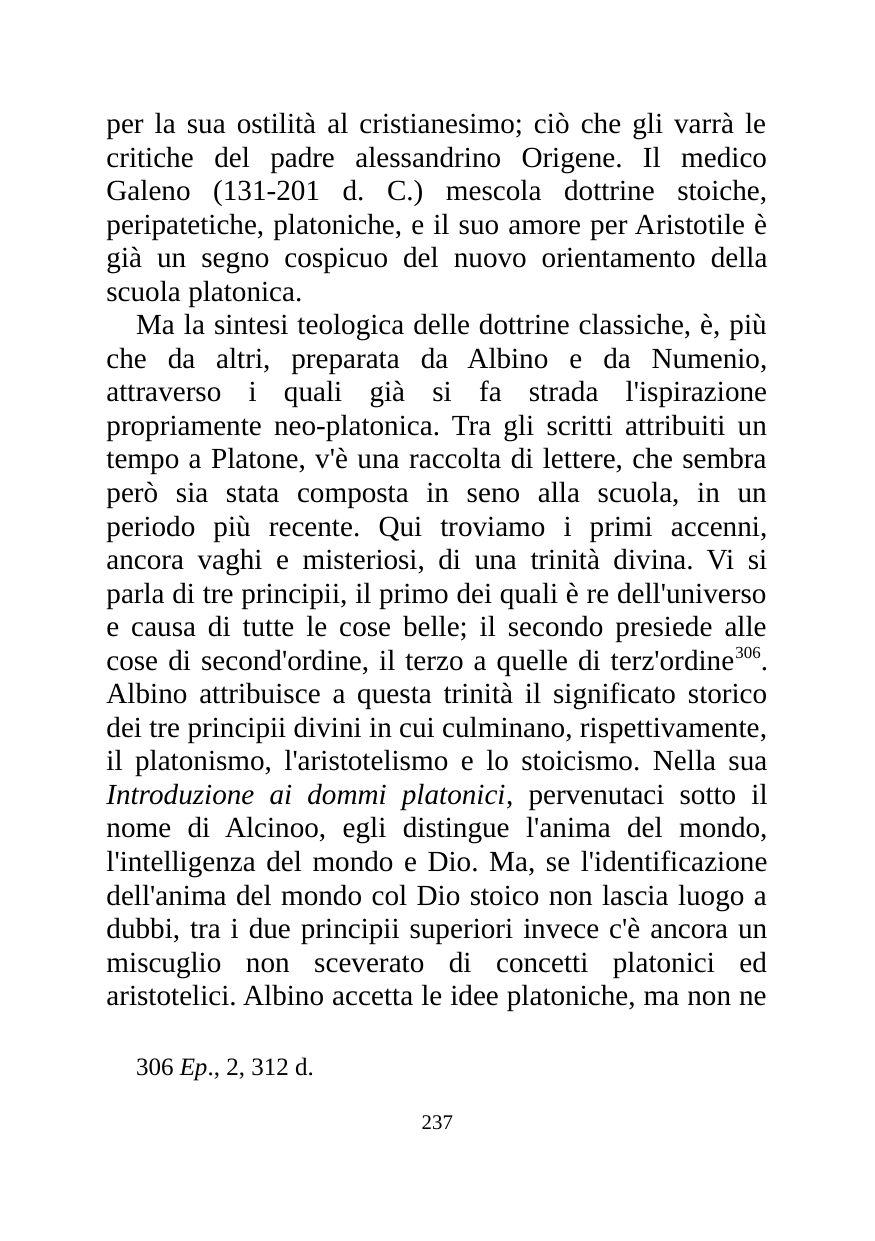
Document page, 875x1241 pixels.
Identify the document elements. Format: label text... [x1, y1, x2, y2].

text Ma la sintesi teologica delle dottrine classiche, è, più che da altri, preparata da Albino e da Numenio, attraverso i quali già si fa strada l'ispirazione propriamente neo-platonica. Tra gli scritti attribuiti un tempo a Platone, v'è una raccolta di lettere, che sembra però sia stata composta in seno alla scuola, in un periodo più recente. Qui troviamo i primi accenni, ancora vaghi e misteriosi, di una trinità divina. Vi si parla di tre principii, il primo dei quali è re dell'universo e causa di tutte le cose belle; il secondo presiede alle cose di second'ordine, il terzo a quelle di terz'ordine. Albino attribuisce a questa trinità il significato storico dei tre principii divini in cui culminano, rispettivamente, il platonismo, l'aristotelismo e lo stoicismo. Nella sua Introduzione ai dommi platonici, pervenutaci sotto il nome di Alcinoo, egli distingue l'anima del mondo, l'intelligenza del mondo e Dio. Ma, se l'identificazione dell'anima del mondo col Dio stoico non lascia luogo a dubbi, tra i due principii superiori invece c'è ancora un miscuglio non sceverato di concetti platonici ed aristotelici. Albino accetta le idee platoniche, ma non ne [106, 307, 768, 1012]
text per la sua ostilità al cristianesimo; ciò che gli varrà le critiche del padre alessandrino Origene. Il medico Galeno (131-201 d. C.) mescola dottrine stoiche, peripatetiche, platoniche, e il suo amore per Aristotile è già un segno cospicuo del nuovo orientamento della scuola platonica. [106, 106, 768, 307]
text Ep., 2, 312 d. [106, 1052, 768, 1080]
